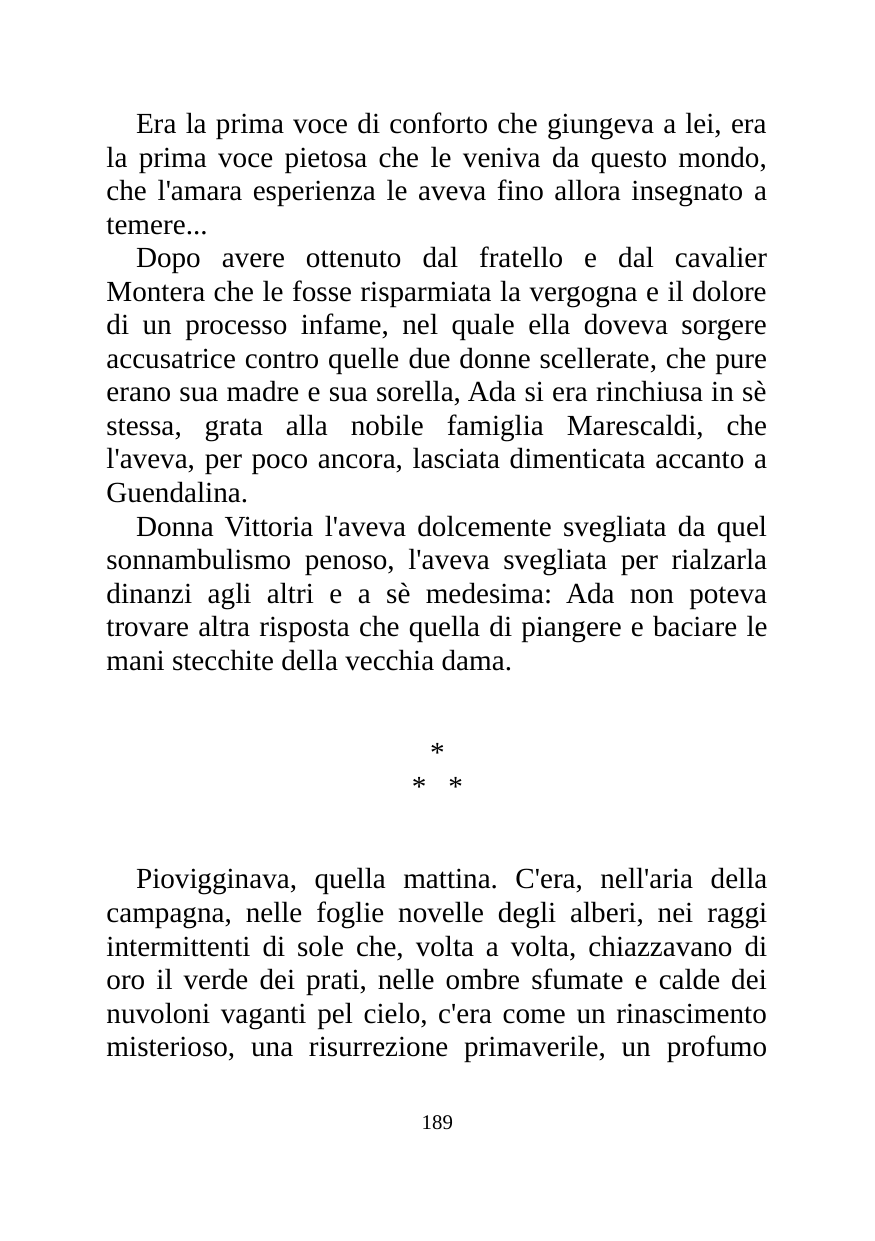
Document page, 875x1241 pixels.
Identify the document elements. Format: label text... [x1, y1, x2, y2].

text * * * [106, 736, 768, 803]
text Piovigginava, quella mattina. C'era, nell'aria della campagna, nelle foglie novelle degli alberi, nei raggi intermittenti di sole che, volta a volta, chiazzavano di oro il verde dei prati, nelle ombre sfumate e calde dei nuvoloni vaganti pel cielo, c'era come un rinascimento misterioso, una risurrezione primaverile, un profumo [106, 862, 768, 1063]
text Donna Vittoria l'aveva dolcemente svegliata da quel sonnambulismo penoso, l'aveva svegliata per rialzarla dinanzi agli altri e a sè medesima: Ada non poteva trovare altra risposta che quella di piangere e baciare le mani stecchite della vecchia dama. [106, 509, 768, 676]
text Dopo avere ottenuto dal fratello e dal cavalier Montera che le fosse risparmiata la vergogna e il dolore di un processo infame, nel quale ella doveva sorgere accusatrice contro quelle due donne scellerate, che pure erano sua madre e sua sorella, Ada si era rinchiusa in sè stessa, grata alla nobile famiglia Marescaldi, che l'aveva, per poco ancora, lasciata dimenticata accanto a Guendalina. [106, 240, 768, 509]
text Era la prima voce di conforto che giungeva a lei, era la prima voce pietosa che le veniva da questo mondo, che l'amara esperienza le aveva fino allora insegnato a temere... [106, 106, 768, 240]
